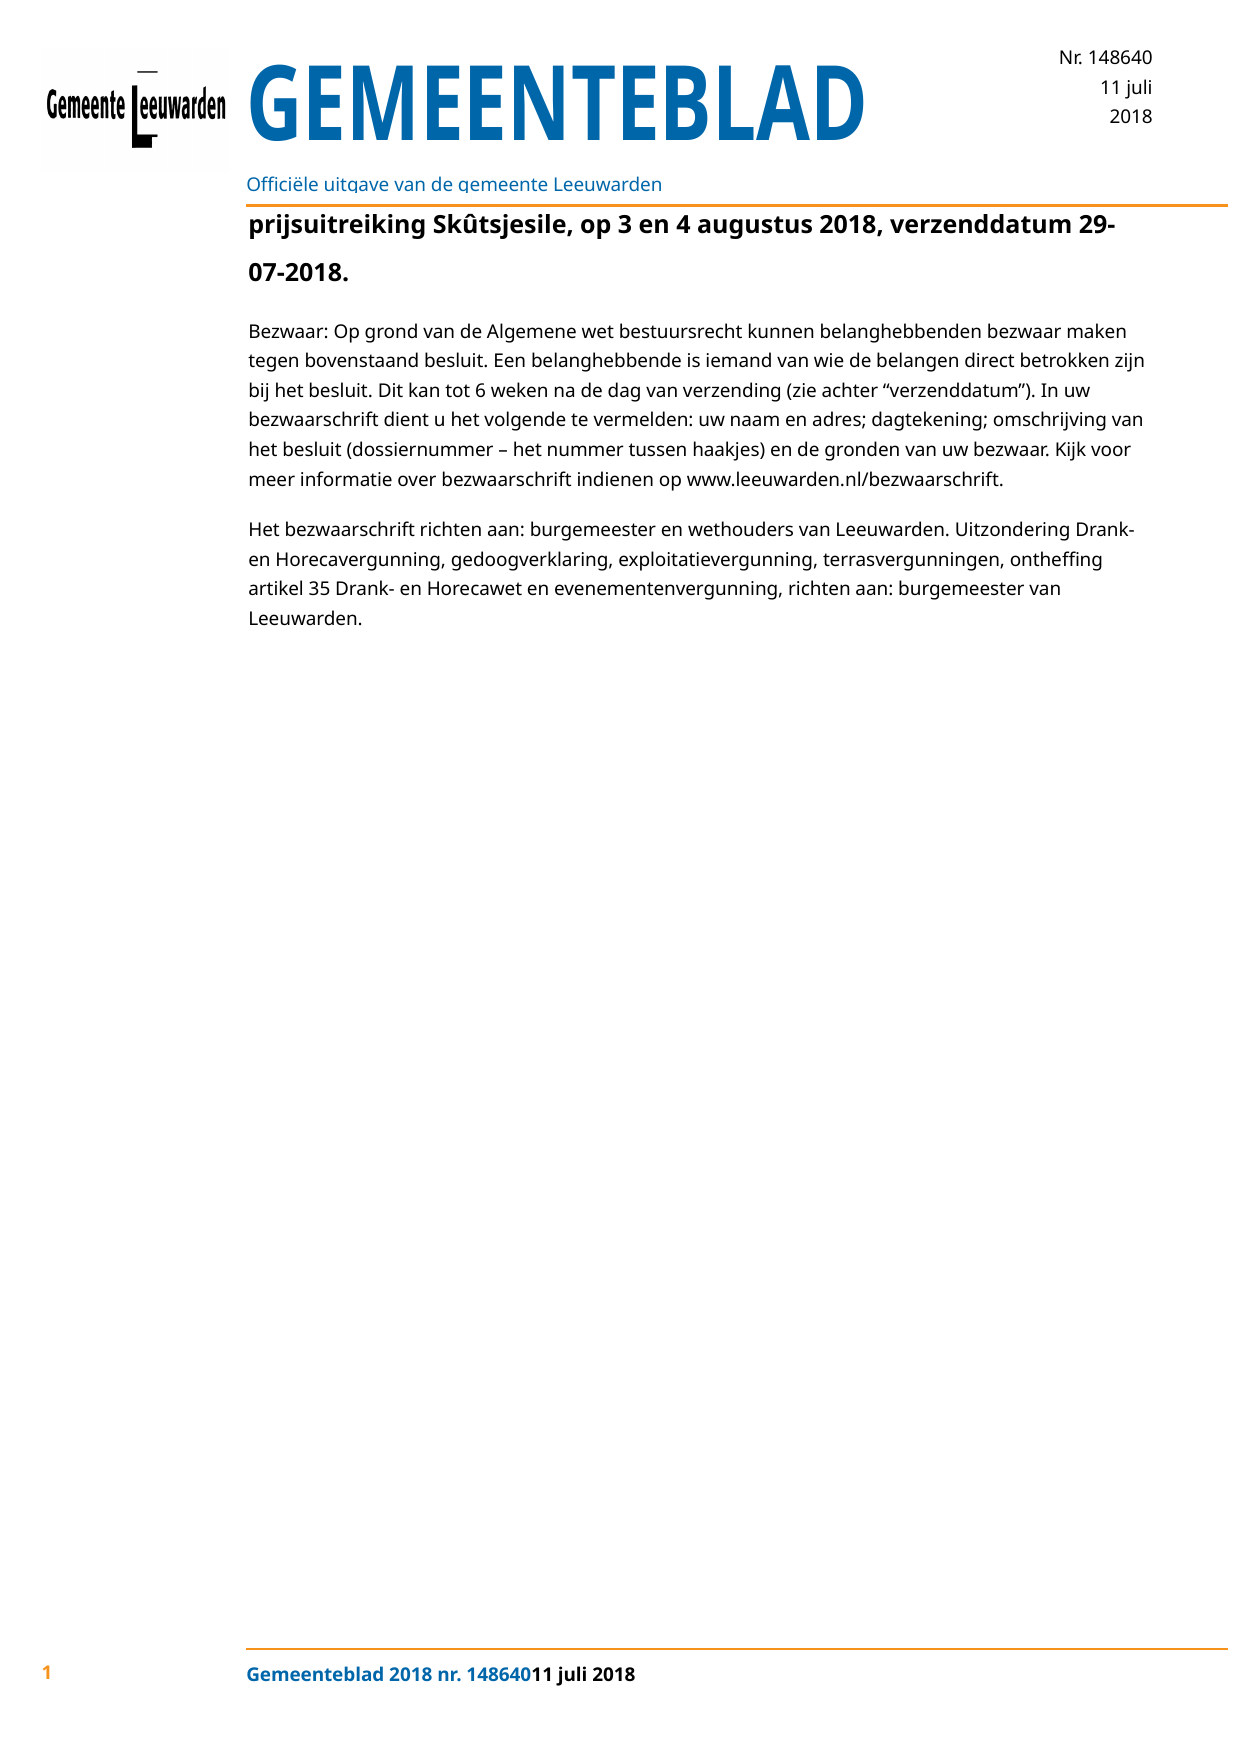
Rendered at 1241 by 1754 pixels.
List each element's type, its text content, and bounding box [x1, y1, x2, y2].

picture [41, 47, 231, 172]
text Het bezwaarschrift richten aan: burgemeester en wethouders van Leeuwarden. Uitzondering Drank- en Horecavergunning, gedoogverklaring, exploitatievergunning, terrasvergunningen, ontheffing artikel 35 Drank- en Horecawet en evenementenvergunning, richten aan: burgemeester van Leeuwarden. [248, 516, 1152, 631]
text prijsuitreiking Skûtsjesile, op 3 en 4 augustus 2018, verzenddatum 29-07-2018. [248, 207, 1152, 288]
text Bezwaar: Op grond van de Algemene wet bestuursrecht kunnen belanghebbenden bezwaar maken tegen bovenstaand besluit. Een belanghebbende is iemand van wie de belangen direct betrokken zijn bij het besluit. Dit kan tot 6 weken na de dag van verzending (zie achter “verzenddatum”). In uw bezwaarschrift dient u het volgende te vermelden: uw naam en adres; dagtekening; omschrijving van het besluit (dossiernummer – het nummer tussen haakjes) en de gronden van uw bezwaar. Kijk voor meer informatie over bezwaarschrift indienen op www.leeuwarden.nl/bezwaarschrift. [248, 318, 1152, 492]
